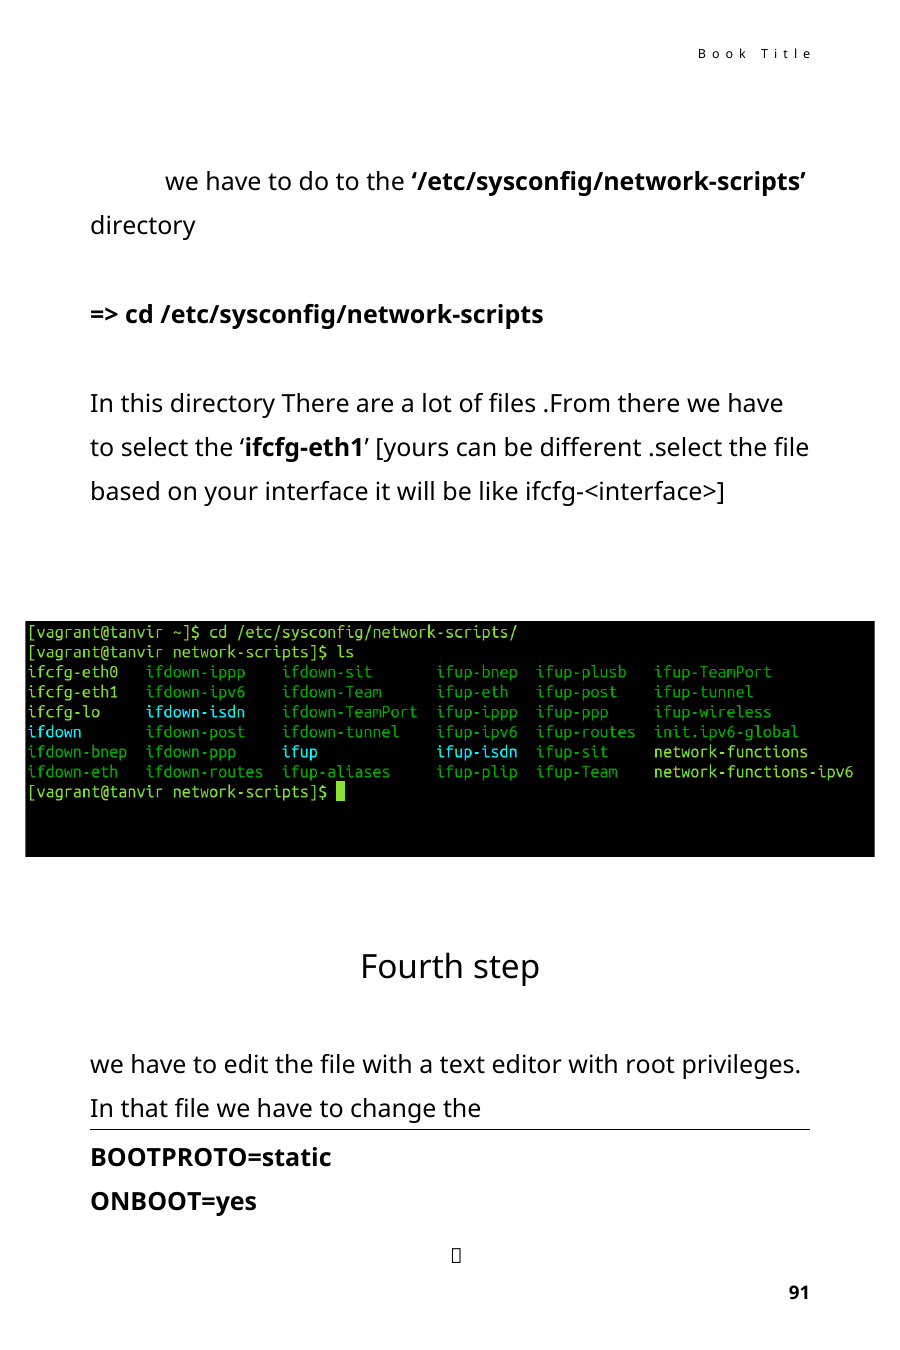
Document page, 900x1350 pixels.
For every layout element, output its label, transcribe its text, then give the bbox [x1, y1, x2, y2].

text we have to do to the ‘/etc/sysconfig/network-scripts’ directory [90, 164, 810, 242]
text BOOTPROTO=static [90, 1139, 810, 1173]
text In that file we have to change the [90, 1091, 810, 1129]
text => cd /etc/sysconfig/network-scripts [90, 297, 810, 331]
text In this directory There are a lot of files .From there we have to select the ‘ifcfg-eth1’ [yours can be different .select the file based on your interface it will be like ifcfg-<interface>] [90, 385, 810, 508]
text we have to edit the file with a text editor with root privileges. [90, 1046, 810, 1080]
text Fourth step [90, 943, 810, 988]
text ONBOOT=yes [90, 1184, 810, 1218]
picture [25, 621, 875, 857]
